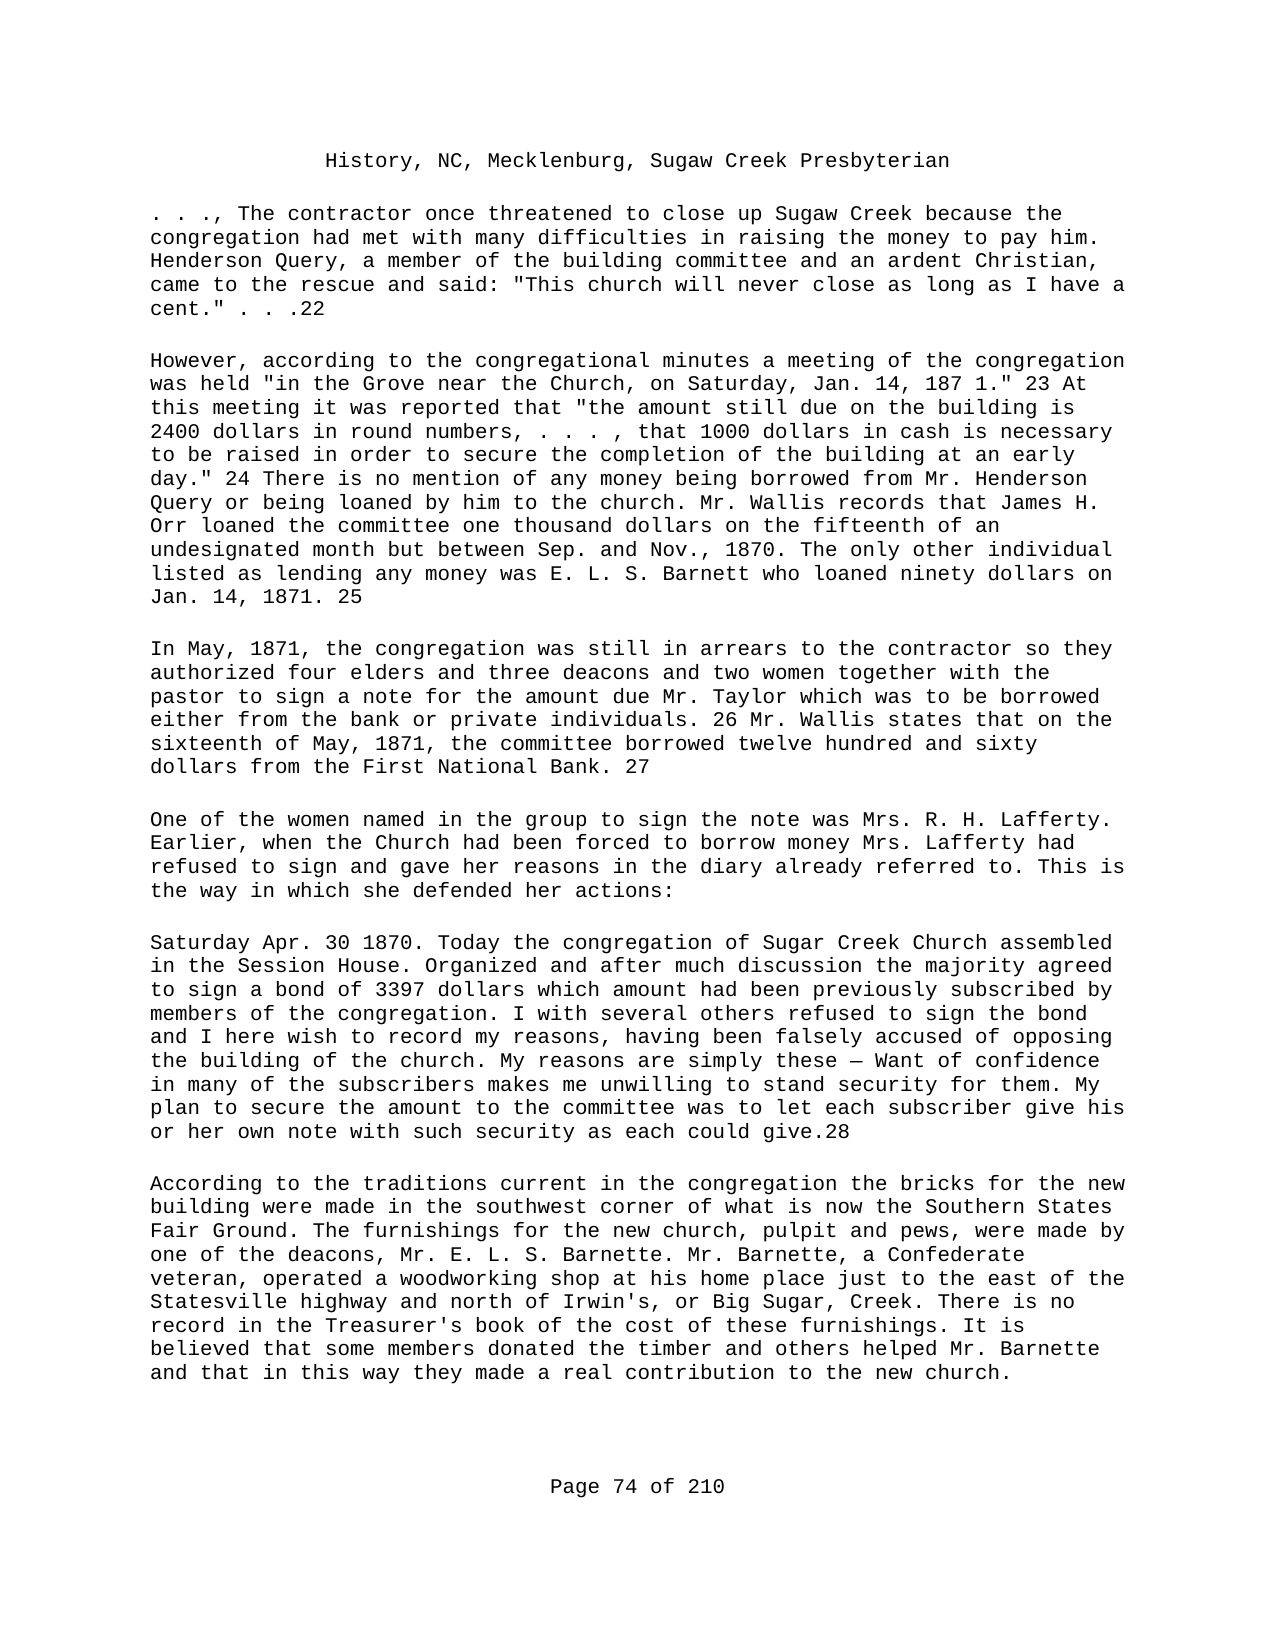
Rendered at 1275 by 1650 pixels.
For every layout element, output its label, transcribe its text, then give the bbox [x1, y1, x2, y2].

text Saturday Apr. 30 1870. Today the congregation of Sugar Creek Church assembled in the Session House. Organized and after much discussion the majority agreed to sign a bond of 3397 dollars which amount had been previously subscribed by members of the congregation. I with several others refused to sign the bond and I here wish to record my reasons, having been falsely accused of opposing the building of the church. My reasons are simply these — Want of confidence in many of the subscribers makes me unwilling to stand security for them. My plan to secure the amount to the committee was to let each subscriber give his or her own note with such security as each could give.28 [150, 932, 1125, 1144]
text In May, 1871, the congregation was still in arrears to the contractor so they authorized four elders and three deacons and two women together with the pastor to sign a note for the amount due Mr. Taylor which was to be borrowed either from the bank or private individuals. 26 Mr. Wallis states that on the sixteenth of May, 1871, the committee borrowed twelve hundred and sixty dollars from the First National Bank. 27 [150, 638, 1125, 780]
text According to the traditions current in the congregation the bricks for the new building were made in the southwest corner of what is now the Southern States Fair Ground. The furnishings for the new church, pulpit and pews, were made by one of the deacons, Mr. E. L. S. Barnette. Mr. Barnette, a Confederate veteran, operated a woodworking shop at his home place just to the east of the Statesville highway and north of Irwin's, or Big Sugar, Creek. There is no record in the Treasurer's book of the cost of these furnishings. It is believed that some members donated the timber and others helped Mr. Barnette and that in this way they made a real contribution to the new church. [150, 1173, 1125, 1386]
text One of the women named in the group to sign the note was Mrs. R. H. Lafferty. Earlier, when the Church had been forced to borrow money Mrs. Lafferty had refused to sign and gave her reasons in the diary already referred to. This is the way in which she defended her actions: [150, 809, 1125, 903]
text . . ., The contractor once threatened to close up Sugaw Creek because the congregation had met with many difficulties in raising the money to pay him. Henderson Query, a member of the building committee and an ardent Christian, came to the rescue and said: "This church will never close as long as I have a cent." . . .22 [150, 203, 1125, 321]
text However, according to the congregational minutes a meeting of the congregation was held "in the Grove near the Church, on Saturday, Jan. 14, 187 1." 23 At this meeting it was reported that "the amount still due on the building is 2400 dollars in round numbers, . . . , that 1000 dollars in cash is necessary to be raised in order to secure the completion of the building at an early day." 24 There is no mention of any money being borrowed from Mr. Henderson Query or being loaned by him to the church. Mr. Wallis records that James H. Orr loaned the committee one thousand dollars on the fifteenth of an undesignated month but between Sep. and Nov., 1870. The only other individual listed as lending any money was E. L. S. Barnett who loaned ninety dollars on Jan. 14, 1871. 25 [150, 350, 1125, 610]
